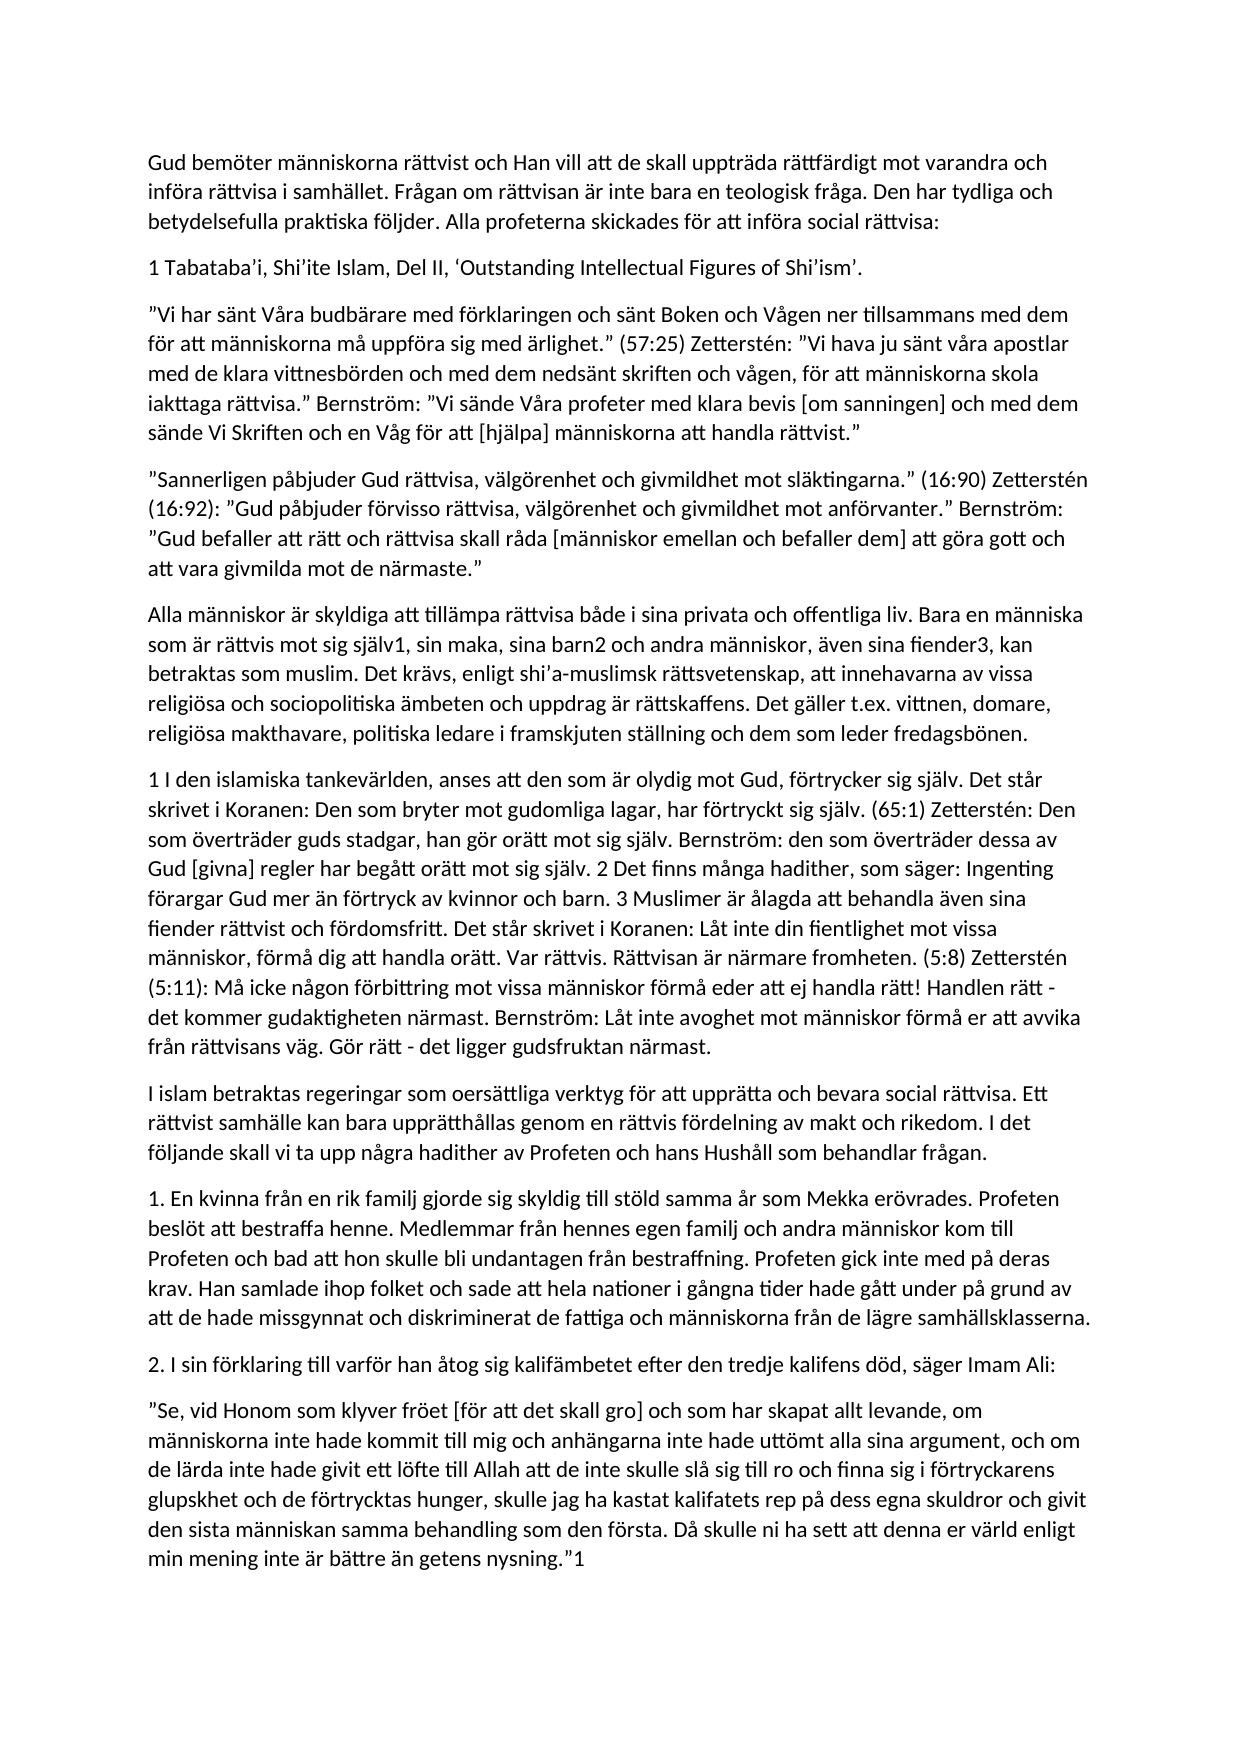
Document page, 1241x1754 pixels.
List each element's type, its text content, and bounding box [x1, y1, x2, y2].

text I islam betraktas regeringar som oersättliga verktyg för att upprätta och bevara social rättvisa. Ett rättvist samhälle kan bara upprätthållas genom en rättvis fördelning av makt och rikedom. I det följande skall vi ta upp några hadither av Profeten och hans Hushåll som behandlar frågan. [148, 1079, 1093, 1166]
text Gud bemöter människorna rättvist och Han vill att de skall uppträda rättfärdigt mot varandra och införa rättvisa i samhället. Frågan om rättvisan är inte bara en teologisk fråga. Den har tydliga och betydelsefulla praktiska följder. Alla profeterna skickades för att införa social rättvisa: [148, 148, 1093, 235]
text ”Vi har sänt Våra budbärare med förklaringen och sänt Boken och Vågen ner tillsammans med dem för att människorna må uppföra sig med ärlighet.” (57:25) Zetterstén: ”Vi hava ju sänt våra apostlar med de klara vittnesbörden och med dem nedsänt skriften och vågen, för att människorna skola iakttaga rättvisa.” Bernström: ”Vi sände Våra profeter med klara bevis [om sanningen] och med dem sände Vi Skriften och en Våg för att [hjälpa] människorna att handla rättvist.” [148, 300, 1093, 446]
text 1 Tabataba’i, Shi’ite Islam, Del II, ‘Outstanding Intellectual Figures of Shi’ism’. [148, 253, 1093, 281]
text Alla människor är skyldiga att tillämpa rättvisa både i sina privata och offentliga liv. Bara en människa som är rättvis mot sig själv1, sin maka, sina barn2 och andra människor, även sina fiender3, kan betraktas som muslim. Det krävs, enligt shi’a-muslimsk rättsvetenskap, att innehavarna av vissa religiösa och sociopolitiska ämbeten och uppdrag är rättskaffens. Det gäller t.ex. vittnen, domare, religiösa makthavare, politiska ledare i framskjuten ställning och dem som leder fredagsbönen. [148, 600, 1093, 747]
text ”Sannerligen påbjuder Gud rättvisa, välgörenhet och givmildhet mot släktingarna.” (16:90) Zetterstén (16:92): ”Gud påbjuder förvisso rättvisa, välgörenhet och givmildhet mot anförvanter.” Bernström: ”Gud befaller att rätt och rättvisa skall råda [människor emellan och befaller dem] att göra gott och att vara givmilda mot de närmaste.” [148, 465, 1093, 582]
text ”Se, vid Honom som klyver fröet [för att det skall gro] och som har skapat allt levande, om människorna inte hade kommit till mig och anhängarna inte hade uttömt alla sina argument, och om de lärda inte hade givit ett löfte till Allah att de inte skulle slå sig till ro och finna sig i förtryckarens glupskhet och de förtrycktas hunger, skulle jag ha kastat kalifatets rep på dess egna skuldror och givit den sista människan samma behandling som den första. Då skulle ni ha sett att denna er värld enligt min mening inte är bättre än getens nysning.”1 [148, 1396, 1093, 1572]
text 1. En kvinna från en rik familj gjorde sig skyldig till stöld samma år som Mekka erövrades. Profeten beslöt att bestraffa henne. Medlemmar från hennes egen familj och andra människor kom till Profeten och bad att hon skulle bli undantagen från bestraffning. Profeten gick inte med på deras krav. Han samlade ihop folket och sade att hela nationer i gångna tider hade gått under på grund av att de hade missgynnat och diskriminerat de fattiga och människorna från de lägre samhällsklasserna. [148, 1184, 1093, 1331]
text 2. I sin förklaring till varför han åtog sig kalifämbetet efter den tredje kalifens död, säger Imam Ali: [148, 1350, 1093, 1378]
text 1 I den islamiska tankevärlden, anses att den som är olydig mot Gud, förtrycker sig själv. Det står skrivet i Koranen: Den som bryter mot gudomliga lagar, har förtryckt sig själv. (65:1) Zetterstén: Den som överträder guds stadgar, han gör orätt mot sig själv. Bernström: den som överträder dessa av Gud [givna] regler har begått orätt mot sig själv. 2 Det finns många hadither, som säger: Ingenting förargar Gud mer än förtryck av kvinnor och barn. 3 Muslimer är ålagda att behandla även sina fiender rättvist och fördomsfritt. Det står skrivet i Koranen: Låt inte din fientlighet mot vissa människor, förmå dig att handla orätt. Var rättvis. Rättvisan är närmare fromheten. (5:8) Zetterstén (5:11): Må icke någon förbittring mot vissa människor förmå eder att ej handla rätt! Handlen rätt - det kommer gudaktigheten närmast. Bernström: Låt inte avoghet mot människor förmå er att avvika från rättvisans väg. Gör rätt - det ligger gudsfruktan närmast. [148, 765, 1093, 1061]
